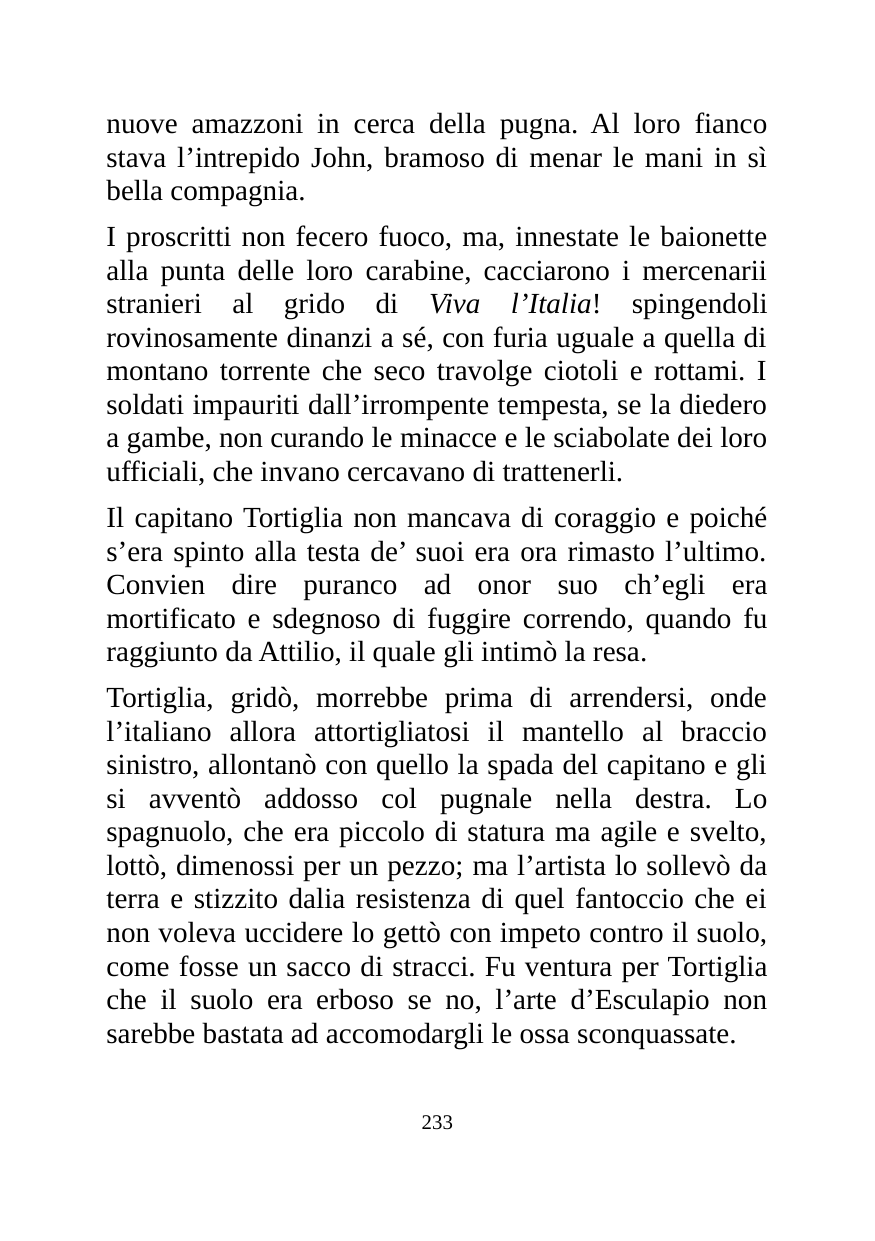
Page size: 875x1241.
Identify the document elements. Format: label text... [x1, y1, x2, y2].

text I proscritti non fecero fuoco, ma, innestate le baionette alla punta delle loro carabine, cacciarono i mercenarii stranieri al grido di Viva l’Italia! spingendoli rovinosamente dinanzi a sé, con furia uguale a quella di montano torrente che seco travolge ciotoli e rottami. I soldati impauriti dall’irrompente tempesta, se la diedero a gambe, non curando le minacce e le sciabolate dei loro ufficiali, che invano cercavano di trattenerli. [106, 219, 768, 488]
text Tortiglia, gridò, morrebbe prima di arrendersi, onde l’italiano allora attortigliatosi il mantello al braccio sinistro, allontanò con quello la spada del capitano e gli si avventò addosso col pugnale nella destra. Lo spagnuolo, che era piccolo di statura ma agile e svelto, lottò, dimenossi per un pezzo; ma l’artista lo sollevò da terra e stizzito dalia resistenza di quel fantoccio che ei non voleva uccidere lo gettò con impeto contro il suolo, come fosse un sacco di stracci. Fu ventura per Tortiglia che il suolo era erboso se no, l’arte d’Esculapio non sarebbe bastata ad accomodargli le ossa sconquassate. [106, 680, 768, 1049]
text nuove amazzoni in cerca della pugna. Al loro fianco stava l’intrepido John, bramoso di menar le mani in sì bella compagnia. [106, 106, 768, 207]
text Il capitano Tortiglia non mancava di coraggio e poiché s’era spinto alla testa de’ suoi era ora rimasto l’ultimo. Convien dire puranco ad onor suo ch’egli era mortificato e sdegnoso di fuggire correndo, quando fu raggiunto da Attilio, il quale gli intimò la resa. [106, 500, 768, 668]
